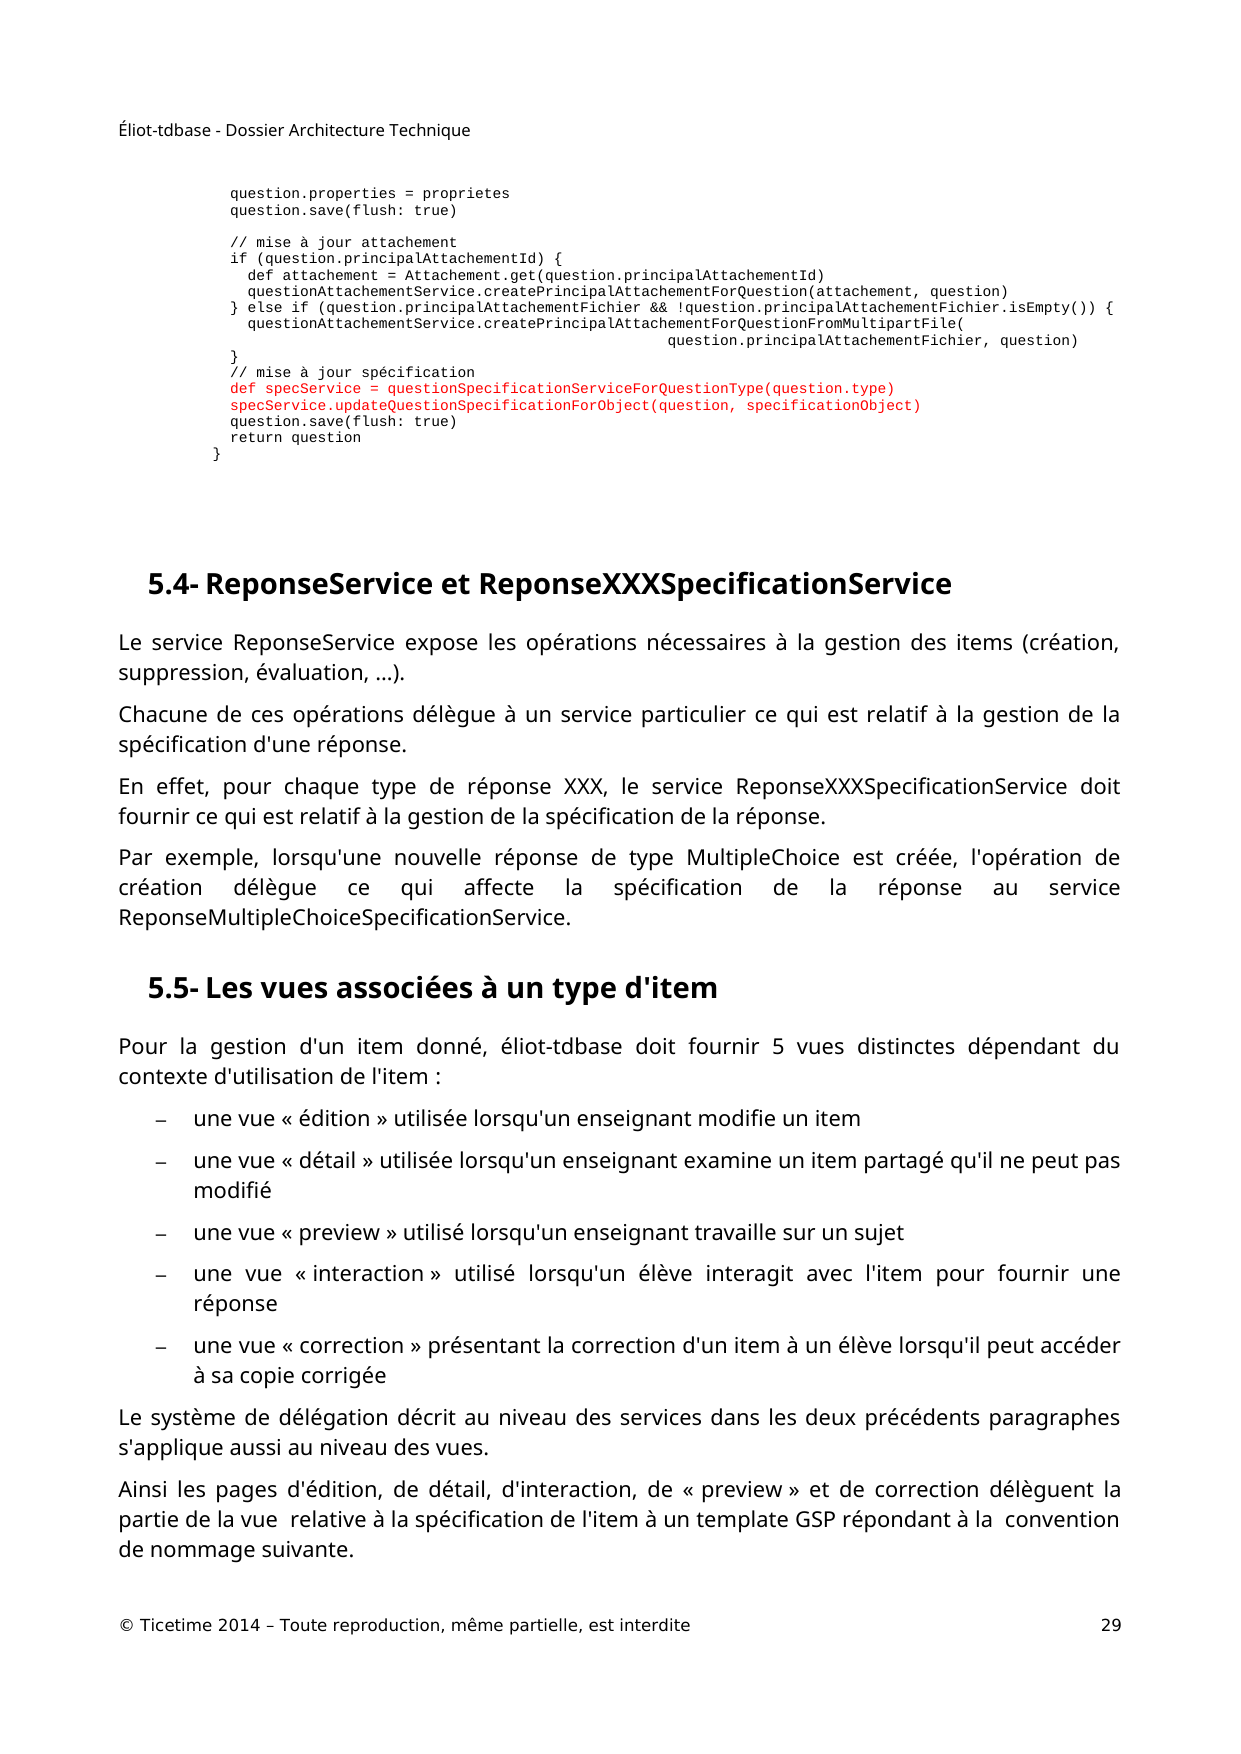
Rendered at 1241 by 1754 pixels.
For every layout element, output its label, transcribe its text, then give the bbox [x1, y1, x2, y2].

list une vue « interaction » utilisé lorsqu'un élève interagit avec l'item pour fournir une réponse [156, 1258, 1122, 1318]
text // mise à jour attachement [195, 236, 1122, 252]
text Le service ReponseService expose les opérations nécessaires à la gestion des items (création, suppression, évaluation, …). [118, 627, 1122, 687]
text question.principalAttachementFichier, question) [195, 333, 1122, 349]
text questionAttachementService.createPrincipalAttachementForQuestionFromMultipartFile( [195, 317, 1122, 333]
text Le système de délégation décrit au niveau des services dans les deux précédents paragraphes s'applique aussi au niveau des vues. [118, 1402, 1122, 1462]
text } else if (question.principalAttachementFichier && !question.principalAttachementFichier.isEmpty()) { [195, 301, 1122, 317]
text Par exemple, lorsqu'une nouvelle réponse de type MultipleChoice est créée, l'opération de création délègue ce qui affecte la spécification de la réponse au service ReponseMultipleChoiceSpecificationService. [118, 842, 1122, 932]
list une vue « édition » utilisée lorsqu'un enseignant modifie un item [156, 1103, 1122, 1133]
text Pour la gestion d'un item donné, éliot-tdbase doit fournir 5 vues distinctes dépendant du contexte d'utilisation de l'item : [118, 1031, 1122, 1091]
list une vue « détail » utilisée lorsqu'un enseignant examine un item partagé qu'il ne peut pas modifié [156, 1145, 1122, 1205]
text } [195, 447, 1122, 463]
subtitle Les vues associées à un type d'item [118, 968, 1122, 1007]
subtitle ReponseService et ReponseXXXSpecificationService [118, 563, 1122, 603]
text // mise à jour spécification [195, 366, 1122, 382]
text if (question.principalAttachementId) { [195, 252, 1122, 268]
text specService.updateQuestionSpecificationForObject(question, specificationObject) [195, 398, 1122, 414]
text Ainsi les pages d'édition, de détail, d'interaction, de « preview » et de correction délèguent la partie de la vue relative à la spécification de l'item à un template GSP répondant à la convention de nommage suivante. [118, 1473, 1122, 1563]
text question.save(flush: true) [195, 414, 1122, 431]
text En effet, pour chaque type de réponse XXX, le service ReponseXXXSpecificationService doit fournir ce qui est relatif à la gestion de la spécification de la réponse. [118, 771, 1122, 831]
text question.properties = proprietes [195, 187, 1122, 203]
list une vue « preview » utilisé lorsqu'un enseignant travaille sur un sujet [156, 1216, 1122, 1246]
text question.save(flush: true) [195, 203, 1122, 219]
list une vue « correction » présentant la correction d'un item à un élève lorsqu'il peut accéder à sa copie corrigée [156, 1330, 1122, 1390]
text return question [195, 431, 1122, 447]
text def attachement = Attachement.get(question.principalAttachementId) [195, 268, 1122, 284]
text questionAttachementService.createPrincipalAttachementForQuestion(attachement, question) [195, 284, 1122, 301]
text Chacune de ces opérations délègue à un service particulier ce qui est relatif à la gestion de la spécification d'une réponse. [118, 699, 1122, 759]
text def specService = questionSpecificationServiceForQuestionType(question.type) [195, 382, 1122, 398]
text } [195, 349, 1122, 366]
